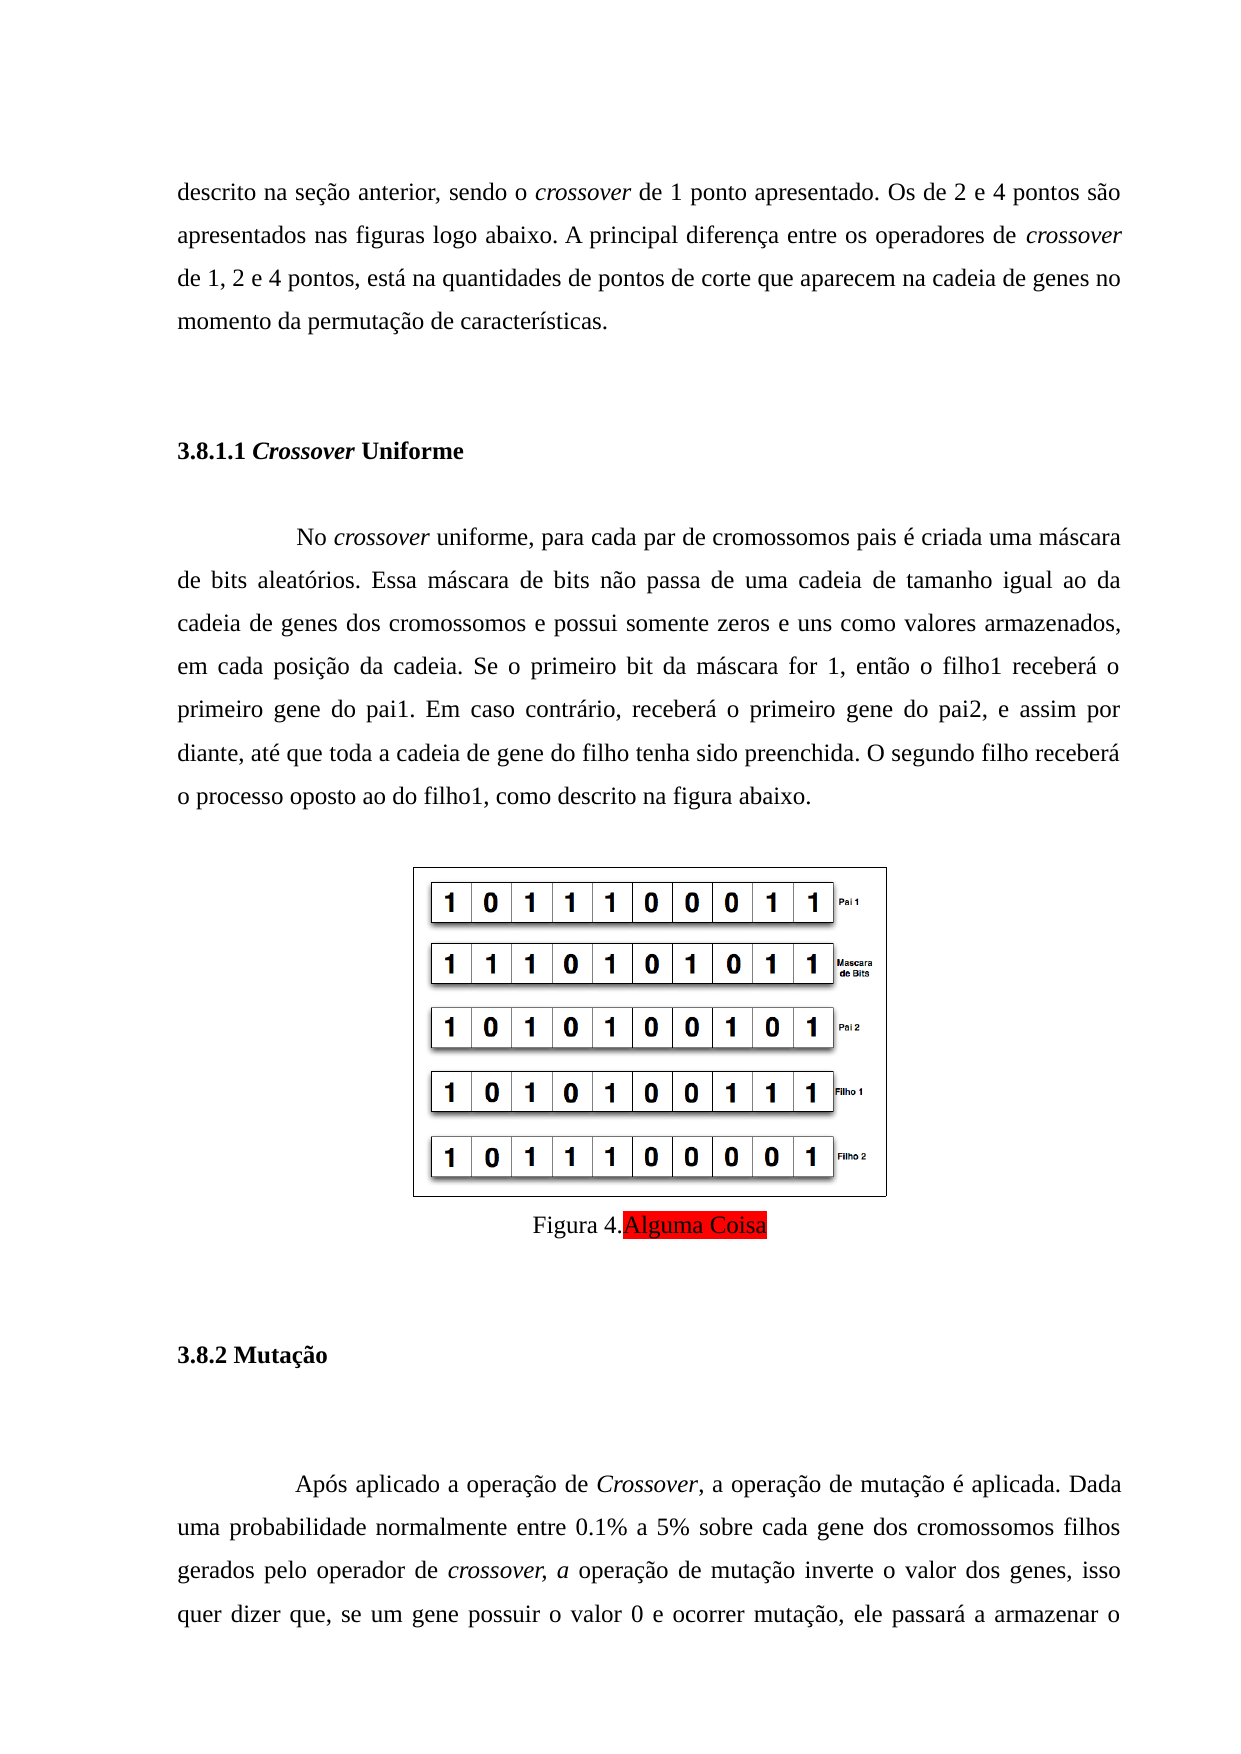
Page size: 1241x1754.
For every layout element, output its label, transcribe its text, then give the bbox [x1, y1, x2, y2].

text 3.8.2 Mutação [177, 1340, 1122, 1369]
text descrito na seção anterior, sendo o crossover de 1 ponto apresentado. Os de 2 e 4 pontos são apresentados nas figuras logo abaixo. A principal diferença entre os operadores de crossover de 1, 2 e 4 pontos, está na quantidades de pontos de corte que aparecem na cadeia de genes no momento da permutação de características. [177, 177, 1122, 335]
picture [416, 870, 883, 1194]
text Após aplicado a operação de Crossover, a operação de mutação é aplicada. Dada uma probabilidade normalmente entre 0.1% a 5% sobre cada gene dos cromossomos filhos gerados pelo operador de crossover, a operação de mutação inverte o valor dos genes, isso quer dizer que, se um gene possuir o valor 0 e ocorrer mutação, ele passará a armazenar o [177, 1469, 1122, 1627]
text No crossover uniforme, para cada par de cromossomos pais é criada uma máscara de bits aleatórios. Essa máscara de bits não passa de uma cadeia de tamanho igual ao da cadeia de genes dos cromossomos e possui somente zeros e uns como valores armazenados, em cada posição da cadeia. Se o primeiro bit da máscara for 1, então o filho1 receberá o primeiro gene do pai1. Em caso contrário, receberá o primeiro gene do pai2, e assim por diante, até que toda a cadeia de gene do filho tenha sido preenchida. O segundo filho receberá o processo oposto ao do filho1, como descrito na figura abaixo. [177, 522, 1122, 809]
text 3.8.1.1 Crossover Uniforme [177, 436, 1122, 464]
text Figura 4.Alguma Coisa [177, 1194, 1122, 1239]
